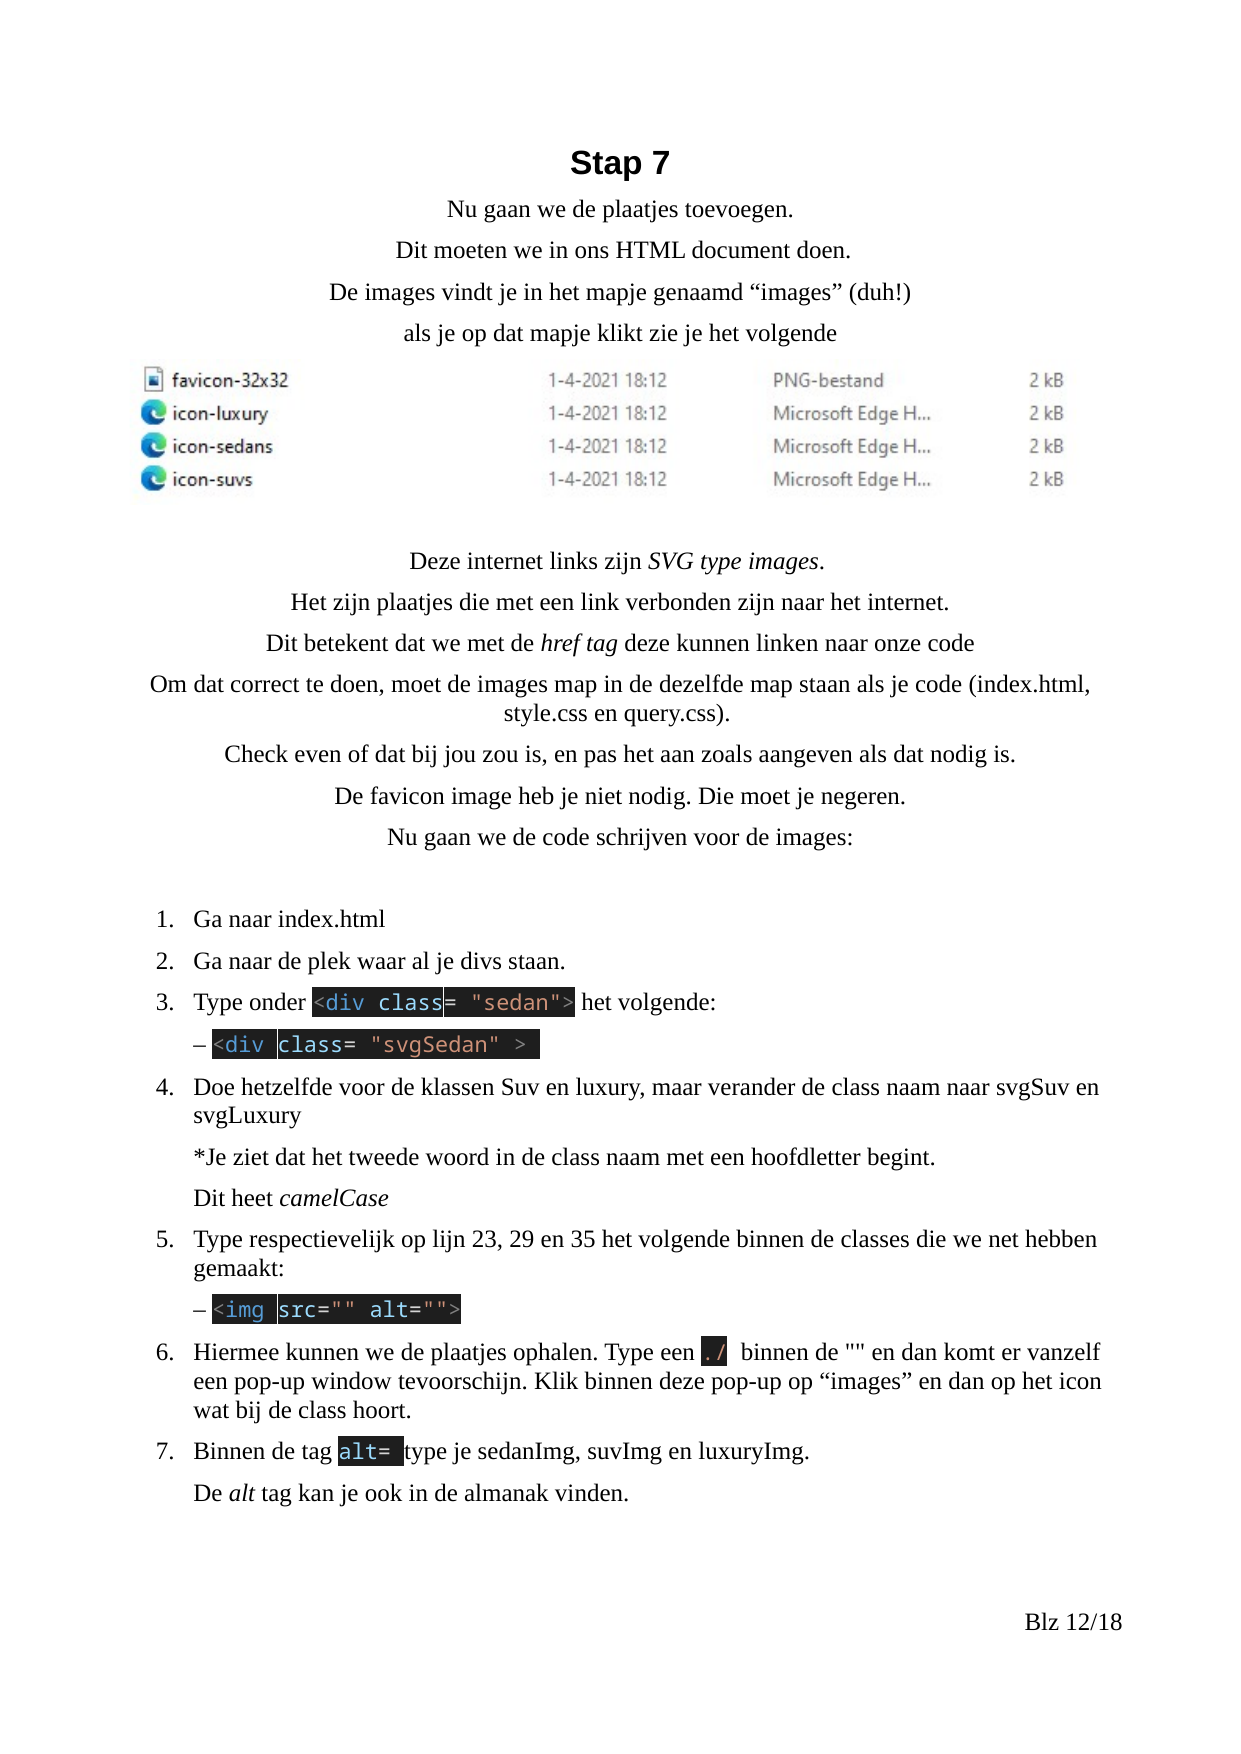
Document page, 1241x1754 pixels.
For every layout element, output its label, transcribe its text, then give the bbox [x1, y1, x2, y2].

subtitle Stap 7 [118, 143, 1122, 182]
list Type onder <div class= "sedan"> het volgende: [156, 987, 1122, 1017]
list De alt tag kan je ook in de almanak vinden. [156, 1478, 1122, 1507]
text Nu gaan we de code schrijven voor de images: [118, 822, 1122, 851]
list Doe hetzelfde voor de klassen Suv en luxury, maar verander de class naam naar svgSuv en svgLuxury [156, 1072, 1122, 1129]
text De images vindt je in het mapje genaamd “images” (duh!) [118, 277, 1122, 306]
text De favicon image heb je niet nodig. Die moet je negeren. [118, 781, 1122, 809]
picture [129, 359, 1111, 505]
list Type respectievelijk op lijn 23, 29 en 35 het volgende binnen de classes die we net hebben gemaakt: [156, 1224, 1122, 1282]
list Ga naar de plek waar al je divs staan. [156, 946, 1122, 974]
text Dit betekent dat we met de href tag deze kunnen linken naar onze code [118, 628, 1122, 657]
list – <div class= "svgSedan" > [156, 1029, 1122, 1059]
text Nu gaan we de plaatjes toevoegen. [118, 194, 1122, 223]
list Ga naar index.html [156, 904, 1122, 933]
text als je op dat mapje klikt zie je het volgende [118, 318, 1122, 347]
list *Je ziet dat het tweede woord in de class naam met een hoofdletter begint. [156, 1142, 1122, 1170]
text Het zijn plaatjes die met een link verbonden zijn naar het internet. [118, 587, 1122, 616]
list – <img src="" alt=""> [156, 1294, 1122, 1324]
text Deze internet links zijn SVG type images. [118, 546, 1122, 574]
text Dit moeten we in ons HTML document doen. [118, 236, 1122, 264]
text Om dat correct te doen, moet de images map in de dezelfde map staan als je code (index.html, style.css en query.css). [118, 669, 1122, 727]
text Check even of dat bij jou zou is, en pas het aan zoals aangeven als dat nodig is. [118, 739, 1122, 768]
list Binnen de tag alt= type je sedanImg, suvImg en luxuryImg. [156, 1436, 1122, 1466]
list Dit heet camelCase [156, 1183, 1122, 1212]
list Hiermee kunnen we de plaatjes ophalen. Type een ./ binnen de "" en dan komt er vanzelf een pop-up window tevoorschijn. Klik binnen deze pop-up op “images” en dan op het icon wat bij de class hoort. [156, 1336, 1122, 1424]
